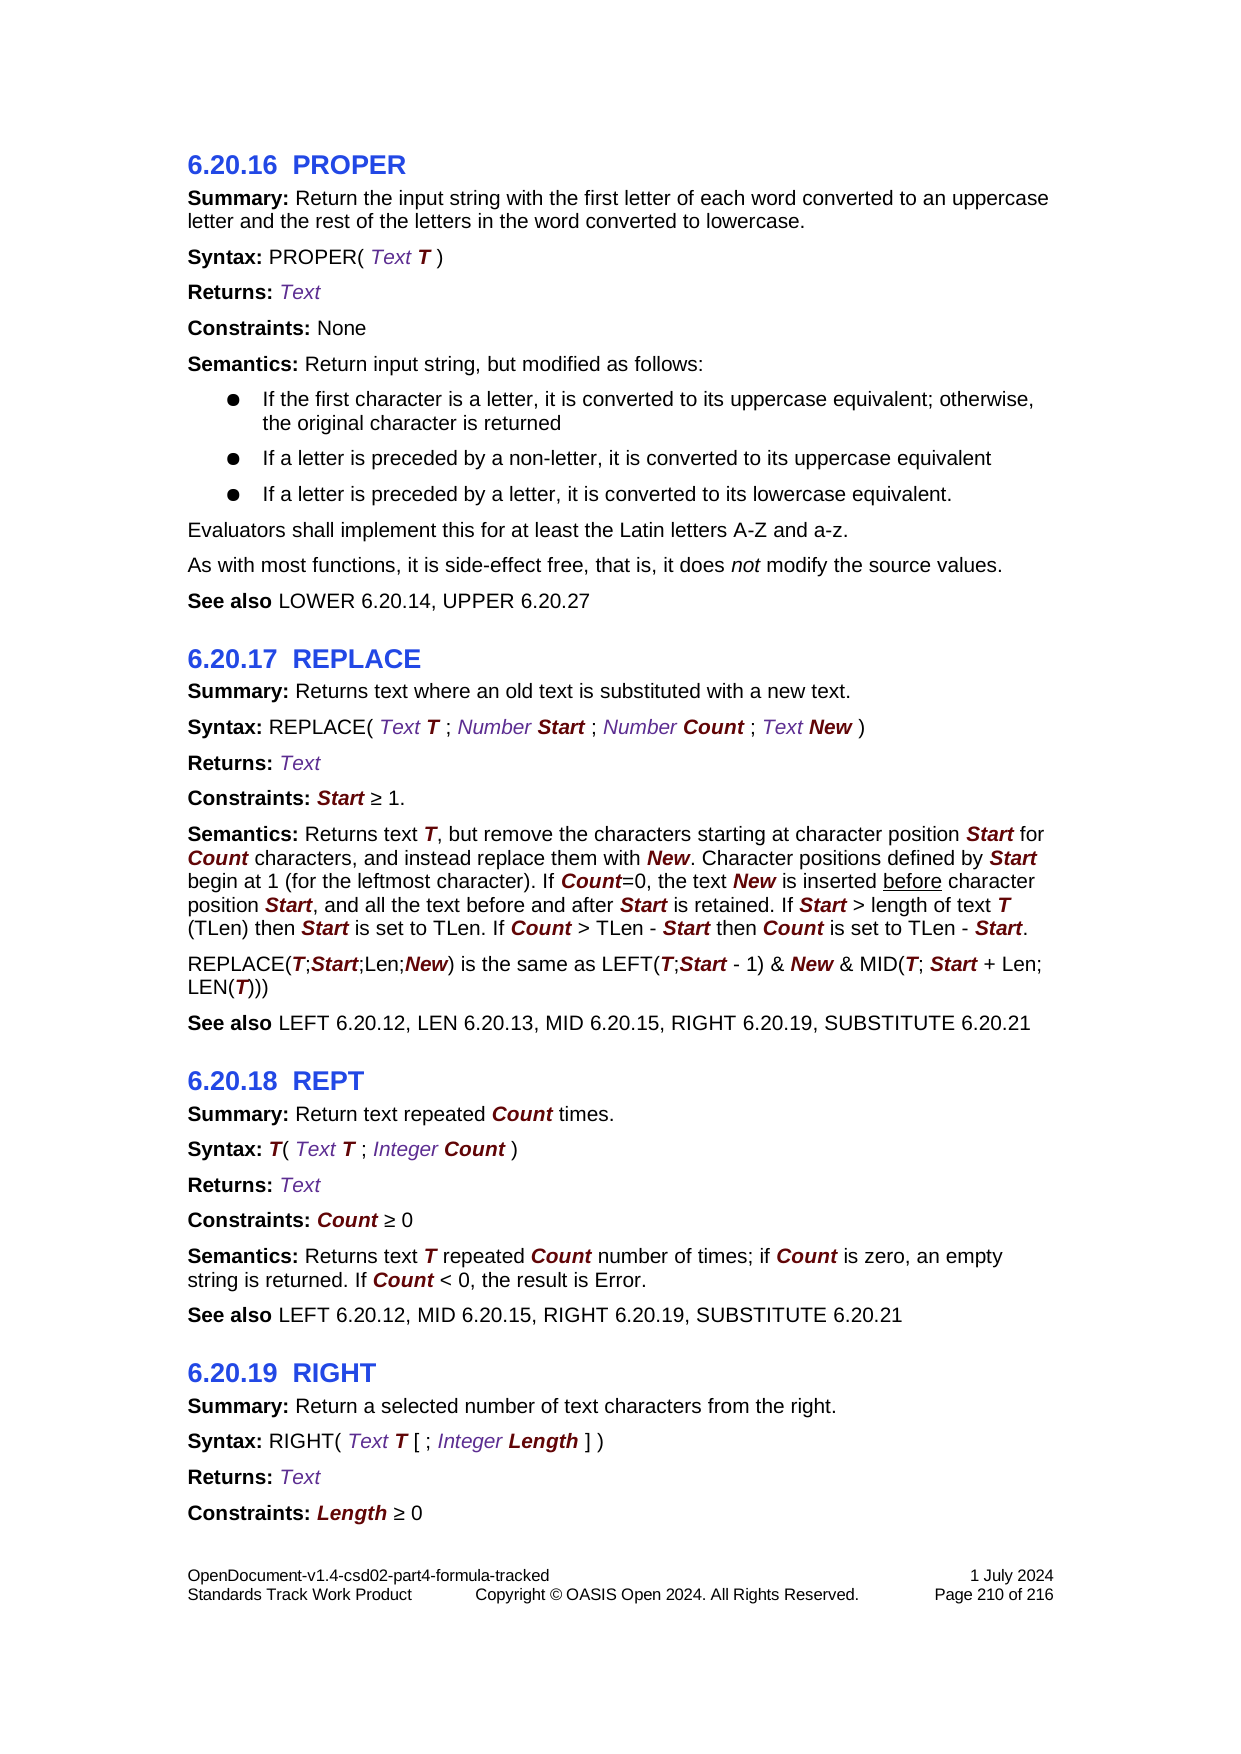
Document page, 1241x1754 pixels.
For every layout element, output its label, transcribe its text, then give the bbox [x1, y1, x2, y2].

text Constraints: None [187, 316, 1053, 340]
text Semantics: Returns text T repeated Count number of times; if Count is zero, an empty string is returned. If Count < 0, the result is Error. [187, 1244, 1053, 1292]
text Constraints: Start ≥ 1. [187, 787, 1053, 810]
text Evaluators shall implement this for at least the Latin letters A-Z and a-z. [187, 518, 1053, 542]
subtitle REPT [187, 1066, 1053, 1096]
text Syntax: RIGHT( Text T [ ; Integer Length ] ) [187, 1430, 1053, 1453]
text Summary: Returns text where an old text is substituted with a new text. [187, 680, 1053, 703]
list If the first character is a letter, it is converted to its uppercase equivalent; otherwise, the original character is returned [225, 388, 1053, 435]
text Returns: Text [187, 1173, 1053, 1197]
text See also LEFT 6.20.12, MID 6.20.15, RIGHT 6.20.19, SUBSTITUTE 6.20.21 [187, 1304, 1053, 1327]
subtitle REPLACE [187, 644, 1053, 674]
subtitle RIGHT [187, 1358, 1053, 1388]
text Constraints: Length ≥ 0 [187, 1501, 1053, 1525]
text Constraints: Count ≥ 0 [187, 1209, 1053, 1232]
text Semantics: Returns text T, but remove the characters starting at character position Start for Count characters, and instead replace them with New. Character positions defined by Start begin at 1 (for the leftmost character). If Count=0, the text New is inserted before character position Start, and all the text before and after Start is retained. If Start > length of text T (TLen) then Start is set to TLen. If Count > TLen - Start then Count is set to TLen - Start. [187, 822, 1053, 940]
text REPLACE(T;Start;Len;New) is the same as LEFT(T;Start - 1) & New & MID(T; Start + Len; LEN(T))) [187, 952, 1053, 999]
subtitle PROPER [187, 150, 1053, 180]
text See also LEFT 6.20.12, LEN 6.20.13, MID 6.20.15, RIGHT 6.20.19, SUBSTITUTE 6.20.21 [187, 1011, 1053, 1035]
list If a letter is preceded by a letter, it is converted to its lowercase equivalent. [225, 482, 1053, 506]
text Semantics: Return input string, but modified as follows: [187, 352, 1053, 376]
text Returns: Text [187, 1466, 1053, 1489]
text Summary: Return a selected number of text characters from the right. [187, 1394, 1053, 1418]
text As with most functions, it is side-effect free, that is, it does not modify the source values. [187, 554, 1053, 577]
text Syntax: T( Text T ; Integer Count ) [187, 1138, 1053, 1161]
text Syntax: REPLACE( Text T ; Number Start ; Number Count ; Text New ) [187, 716, 1053, 739]
text Returns: Text [187, 751, 1053, 775]
text Syntax: PROPER( Text T ) [187, 245, 1053, 269]
text Summary: Return the input string with the first letter of each word converted to an uppercase letter and the rest of the letters in the word converted to lowercase. [187, 186, 1053, 233]
text See also LOWER 6.20.14, UPPER 6.20.27 [187, 589, 1053, 613]
list If a letter is preceded by a non-letter, it is converted to its uppercase equivalent [225, 447, 1053, 470]
text Summary: Return text repeated Count times. [187, 1102, 1053, 1126]
text Returns: Text [187, 281, 1053, 304]
